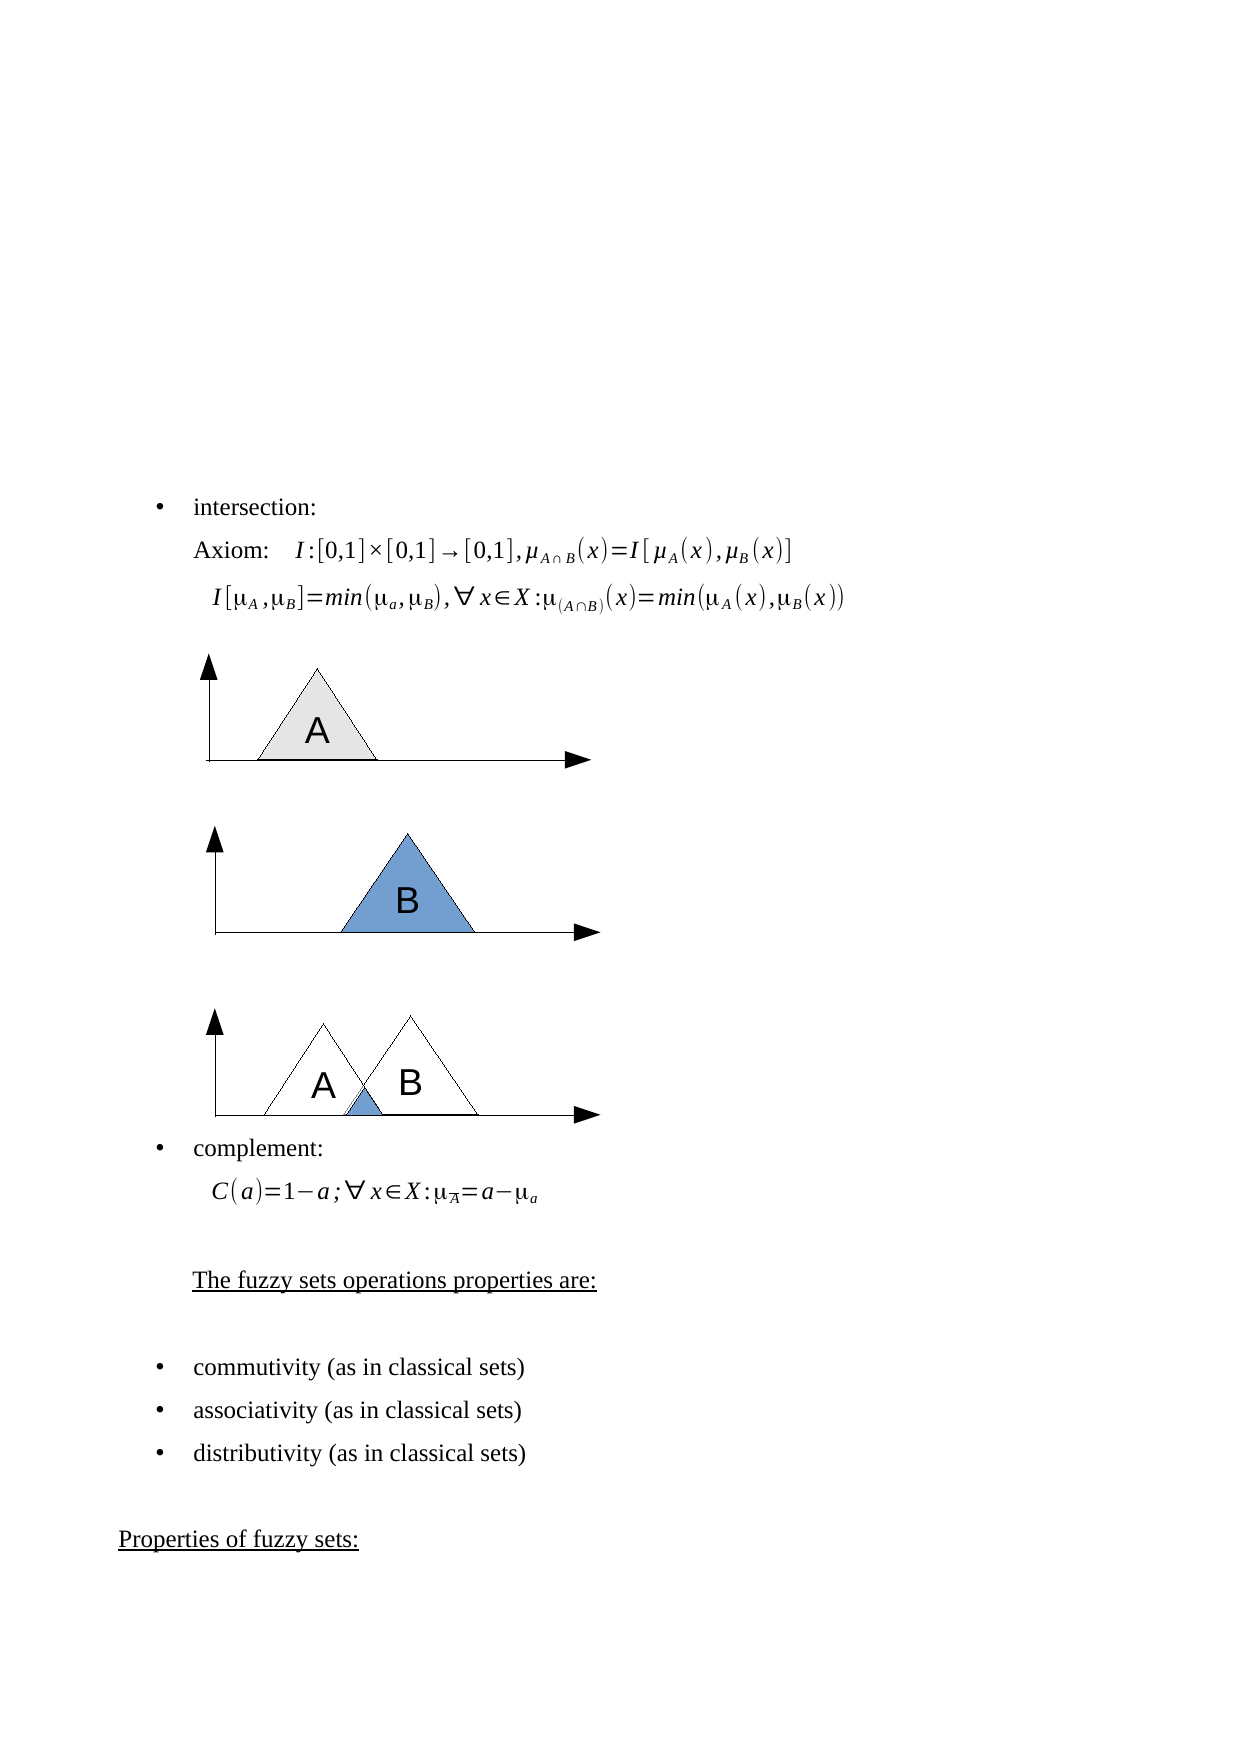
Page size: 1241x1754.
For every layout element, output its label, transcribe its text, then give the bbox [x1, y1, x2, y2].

list distributivity (as in classical sets) [156, 1438, 1122, 1467]
list intersection: [156, 492, 1122, 521]
list commutivity (as in classical sets) [156, 1352, 1122, 1380]
list complement: [156, 1133, 1122, 1161]
list Axiom: [156, 535, 1122, 567]
text The fuzzy sets operations properties are: [118, 1265, 1122, 1294]
text Properties of fuzzy sets: [118, 1524, 1122, 1553]
list associativity (as in classical sets) [156, 1395, 1122, 1423]
